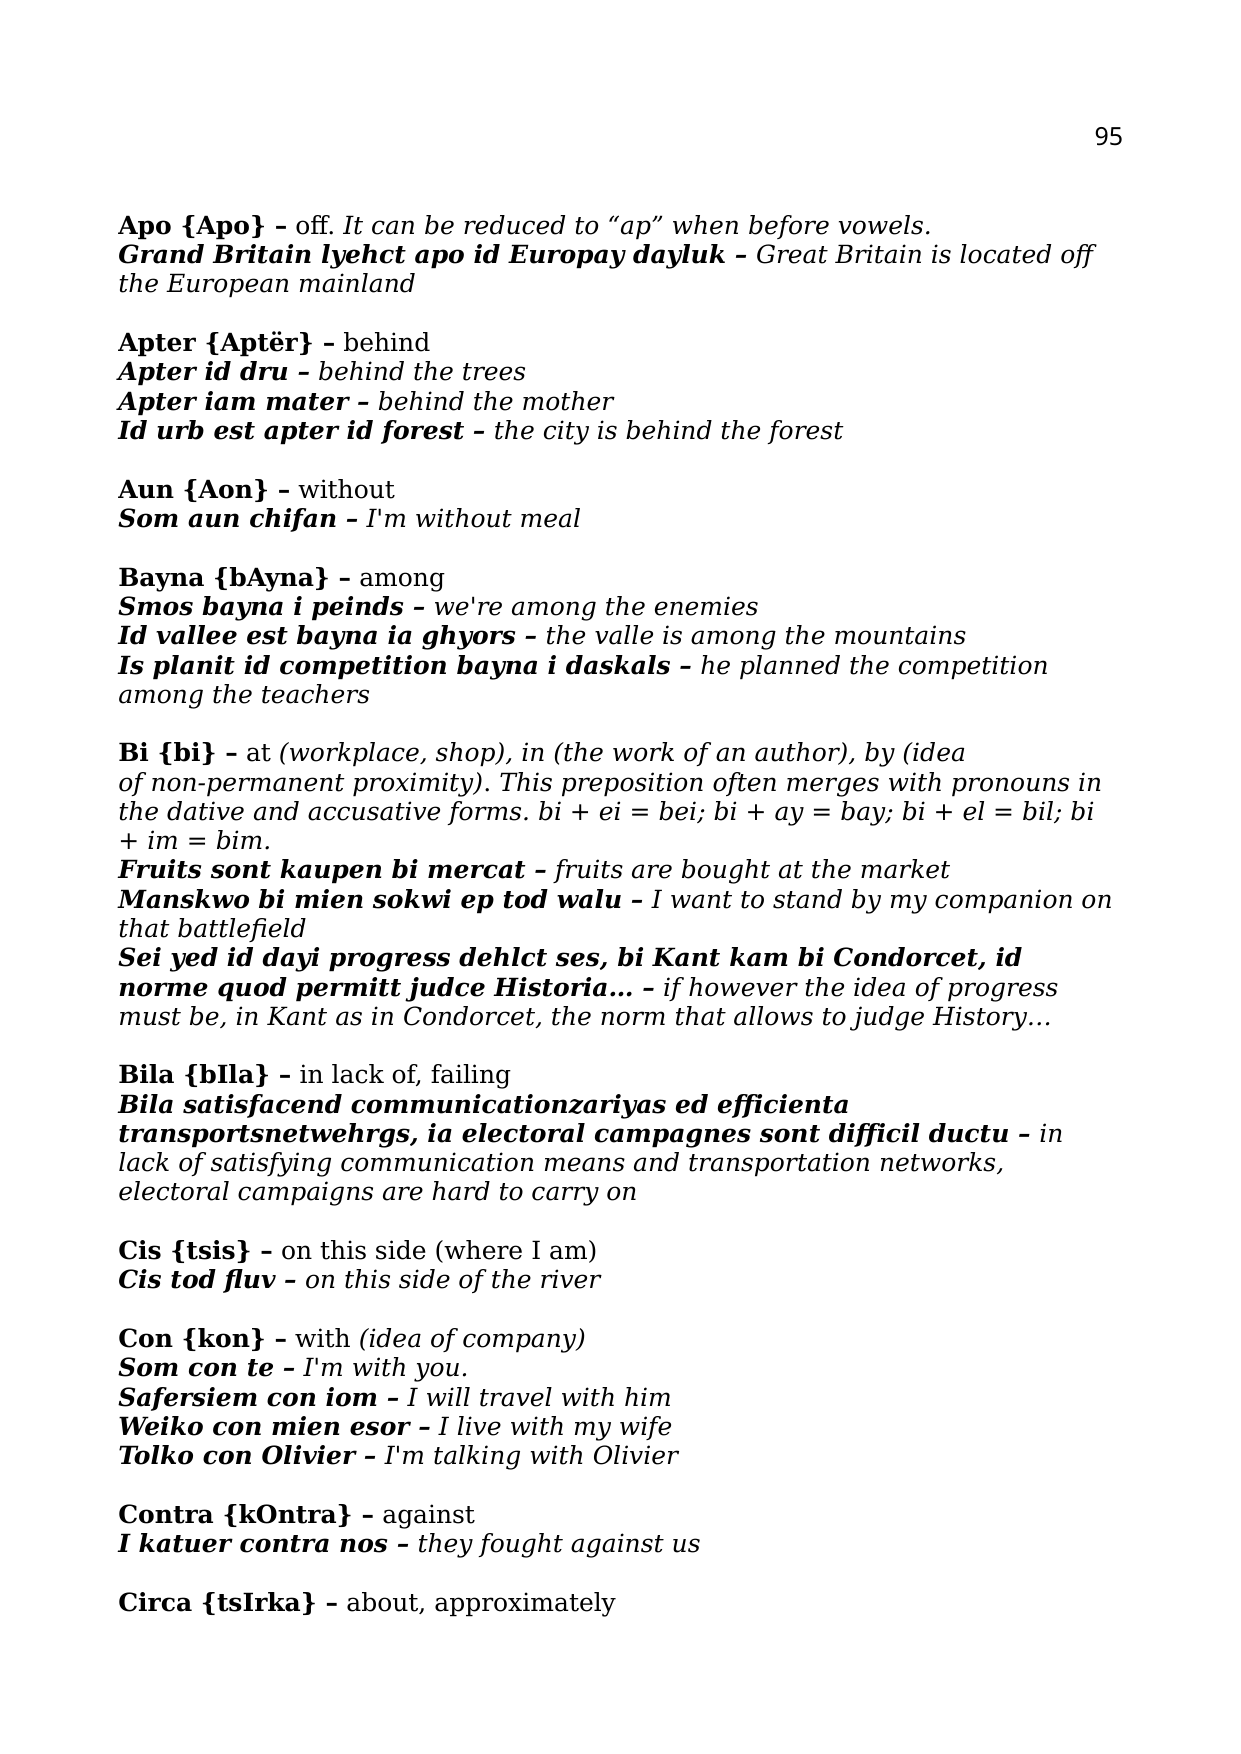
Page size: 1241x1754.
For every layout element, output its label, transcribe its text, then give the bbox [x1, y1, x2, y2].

text Tolko con Olivier – I'm talking with Olivier [118, 1441, 1123, 1471]
text Apo {Apo} – off. It can be reduced to “ap” when before vowels. [118, 211, 1123, 240]
text Weiko con mien esor – I live with my wife [118, 1412, 1123, 1441]
text Safersiem con iom – I will travel with him [118, 1382, 1123, 1412]
text Bila {bIla} – in lack of, failing [118, 1060, 1123, 1089]
text Apter iam mater – behind the mother [118, 387, 1123, 416]
text Cis {tsis} – on this side (where I am) [118, 1236, 1123, 1265]
text Con {kon} – with (idea of company) [118, 1324, 1123, 1353]
text Is planit id competition bayna i daskals – he planned the competition among the teachers [118, 651, 1123, 709]
text Apter id dru – behind the trees [118, 357, 1123, 387]
text Bi {bi} – at (workplace, shop), in (the work of an author), by (idea [118, 738, 1123, 768]
text Contra {kOntra} – against [118, 1500, 1123, 1529]
text Som con te – I'm with you. [118, 1353, 1123, 1382]
text of non-permanent proximity). This preposition often merges with pronouns in the dative and accusative forms. bi + ei = bei; bi + ay = bay; bi + el = bil; bi + im = bim. [118, 768, 1123, 855]
text Id vallee est bayna ia ghyors – the valle is among the mountains [118, 621, 1123, 651]
text Fruits sont kaupen bi mercat – fruits are bought at the market [118, 855, 1123, 884]
text Smos bayna i peinds – we're among the enemies [118, 592, 1123, 621]
text Bila satisfacend communicationzariyas ed efficienta transportsnetwehrgs, ia electoral campagnes sont difficil ductu – in lack of satisfying communication means and transportation networks, electoral campaigns are hard to carry on [118, 1089, 1123, 1207]
text Circa {tsIrka} – about, approximately [118, 1588, 1123, 1617]
text Id urb est apter id forest – the city is behind the forest [118, 416, 1123, 445]
text Aun {Aon} – without [118, 474, 1123, 504]
text Sei yed id dayi progress dehlct ses, bi Kant kam bi Condorcet, id norme quod permitt judce Historia… – if however the idea of progress must be, in Kant as in Condorcet, the norm that allows to judge History… [118, 943, 1123, 1031]
text I katuer contra nos – they fought against us [118, 1529, 1123, 1558]
text Bayna {bAyna} – among [118, 562, 1123, 592]
text Manskwo bi mien sokwi ep tod walu – I want to stand by my companion on that battlefield [118, 884, 1123, 943]
text Som aun chifan – I'm without meal [118, 504, 1123, 533]
text Grand Britain lyehct apo id Europay dayluk – Great Britain is located off the European mainland [118, 240, 1123, 299]
text Apter {Aptër} – behind [118, 328, 1123, 357]
text Cis tod fluv – on this side of the river [118, 1265, 1123, 1294]
